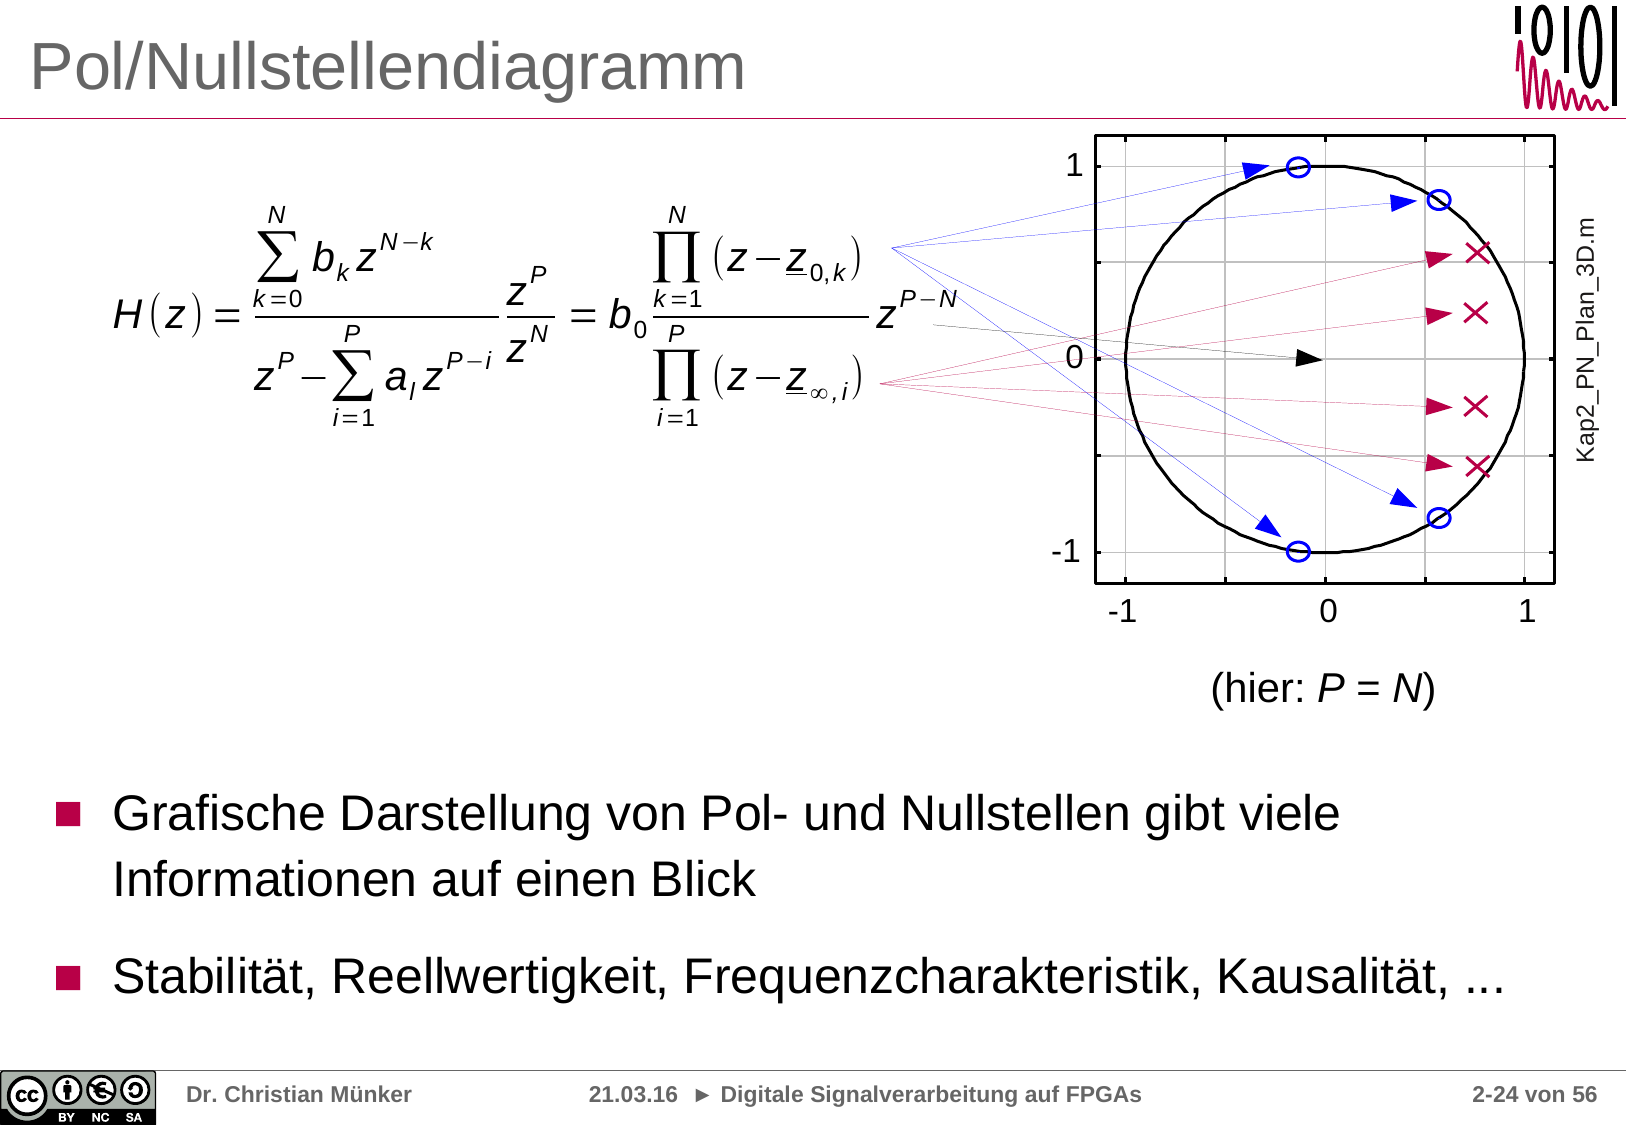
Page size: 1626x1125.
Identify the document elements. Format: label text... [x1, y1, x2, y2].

text_box (hier: P = N) [1198, 655, 1453, 703]
chart [888, 374, 963, 387]
list Grafische Darstellung von Pol- und Nullstellen gibt viele Informationen auf einen Blick Stabilität, Reellwertigkeit, Frequenzcharakteristik, Kausalität, ... [53, 773, 1589, 1004]
chart [898, 366, 963, 381]
text_box 0 [1319, 592, 1332, 620]
text_box -1 [1107, 592, 1174, 644]
chart [894, 242, 963, 282]
text_box Kap2_PN_Plan_3D.m [1563, 201, 1607, 479]
text_box 1 [1097, 146, 1107, 174]
text_box -1 [1051, 532, 1094, 573]
text_box 1 [1518, 592, 1531, 620]
text_box 0 [1065, 360, 1078, 366]
text_box 0 [1065, 340, 1078, 360]
title Pol/Nullstellendiagramm [29, 23, 1403, 103]
text_box 1 [1065, 146, 1094, 174]
picture [1511, 0, 1624, 113]
chart [896, 385, 963, 395]
chart [902, 254, 963, 300]
chart [106, 200, 963, 433]
chart [907, 233, 963, 246]
